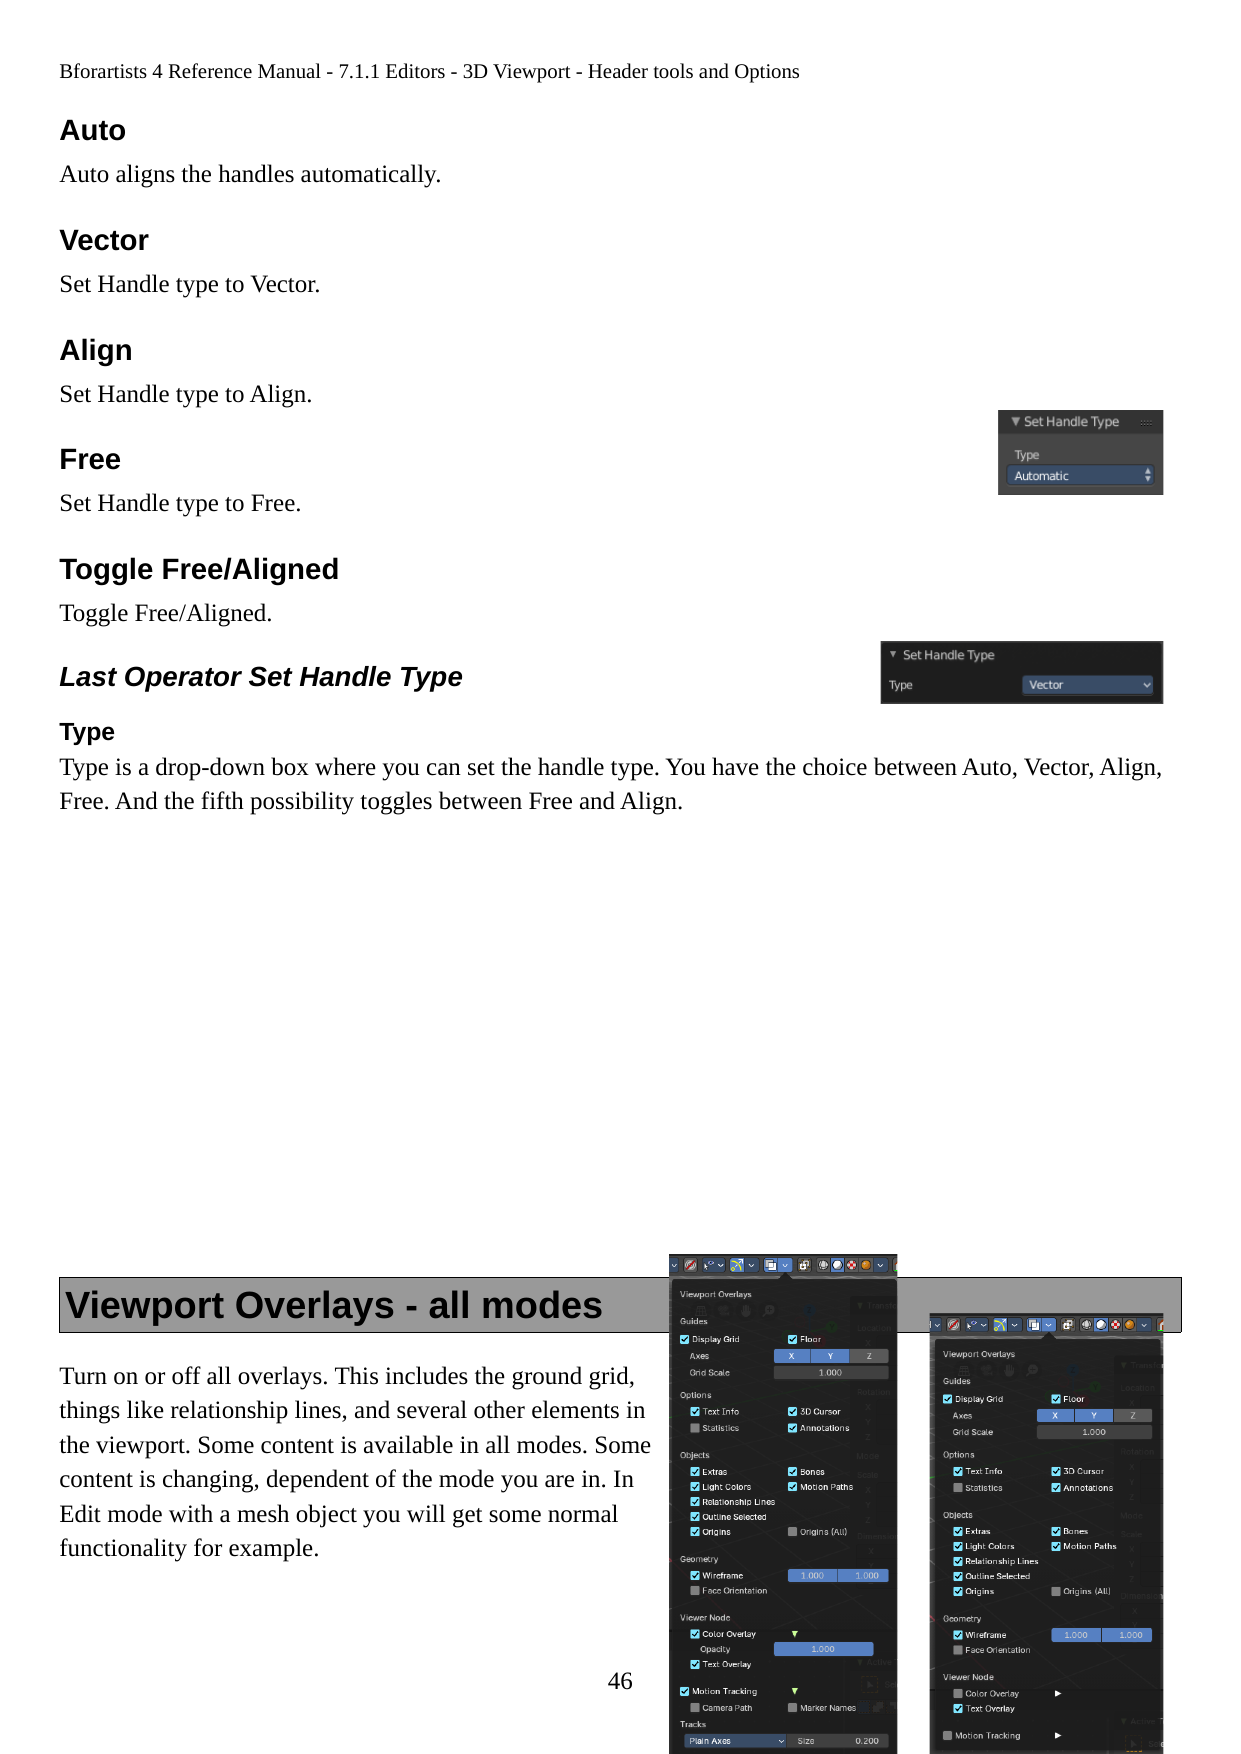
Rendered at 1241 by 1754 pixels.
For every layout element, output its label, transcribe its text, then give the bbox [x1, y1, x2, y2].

subtitle Align [59, 332, 1181, 366]
text Auto aligns the handles automatically. [59, 159, 1181, 188]
subtitle Vector [59, 222, 1181, 256]
subtitle [1164, 442, 1181, 476]
text Turn on or off all overlays. This includes the ground grid, things like relationship lines, and several other elements in the viewport. Some content is available in all modes. Some content is changing, dependent of the mode you are in. In Edit mode with a mesh object you will get some normal functionality for example. [59, 1361, 669, 1562]
subtitle Type [59, 717, 1181, 745]
table_header [898, 1278, 1181, 1332]
text Set Handle type to Free. [59, 488, 1181, 517]
subtitle Auto [59, 113, 1181, 146]
picture [998, 410, 1164, 495]
picture [929, 1313, 1164, 1754]
text Set Handle type to Align. [59, 379, 1181, 407]
table_header Viewport Overlays - all modes [60, 1278, 669, 1332]
text Type is a drop-down box where you can set the handle type. You have the choice between Auto, Vector, Align, Free. And the fifth possibility toggles between Free and Align. [59, 752, 1181, 815]
picture [880, 641, 1164, 704]
subtitle Last Operator Set Handle Type [59, 660, 880, 692]
picture [669, 1254, 898, 1754]
text Set Handle type to Vector. [59, 269, 1181, 297]
subtitle Free [59, 442, 998, 476]
text Toggle Free/Aligned. [59, 598, 1181, 627]
subtitle Toggle Free/Aligned [59, 552, 1181, 586]
